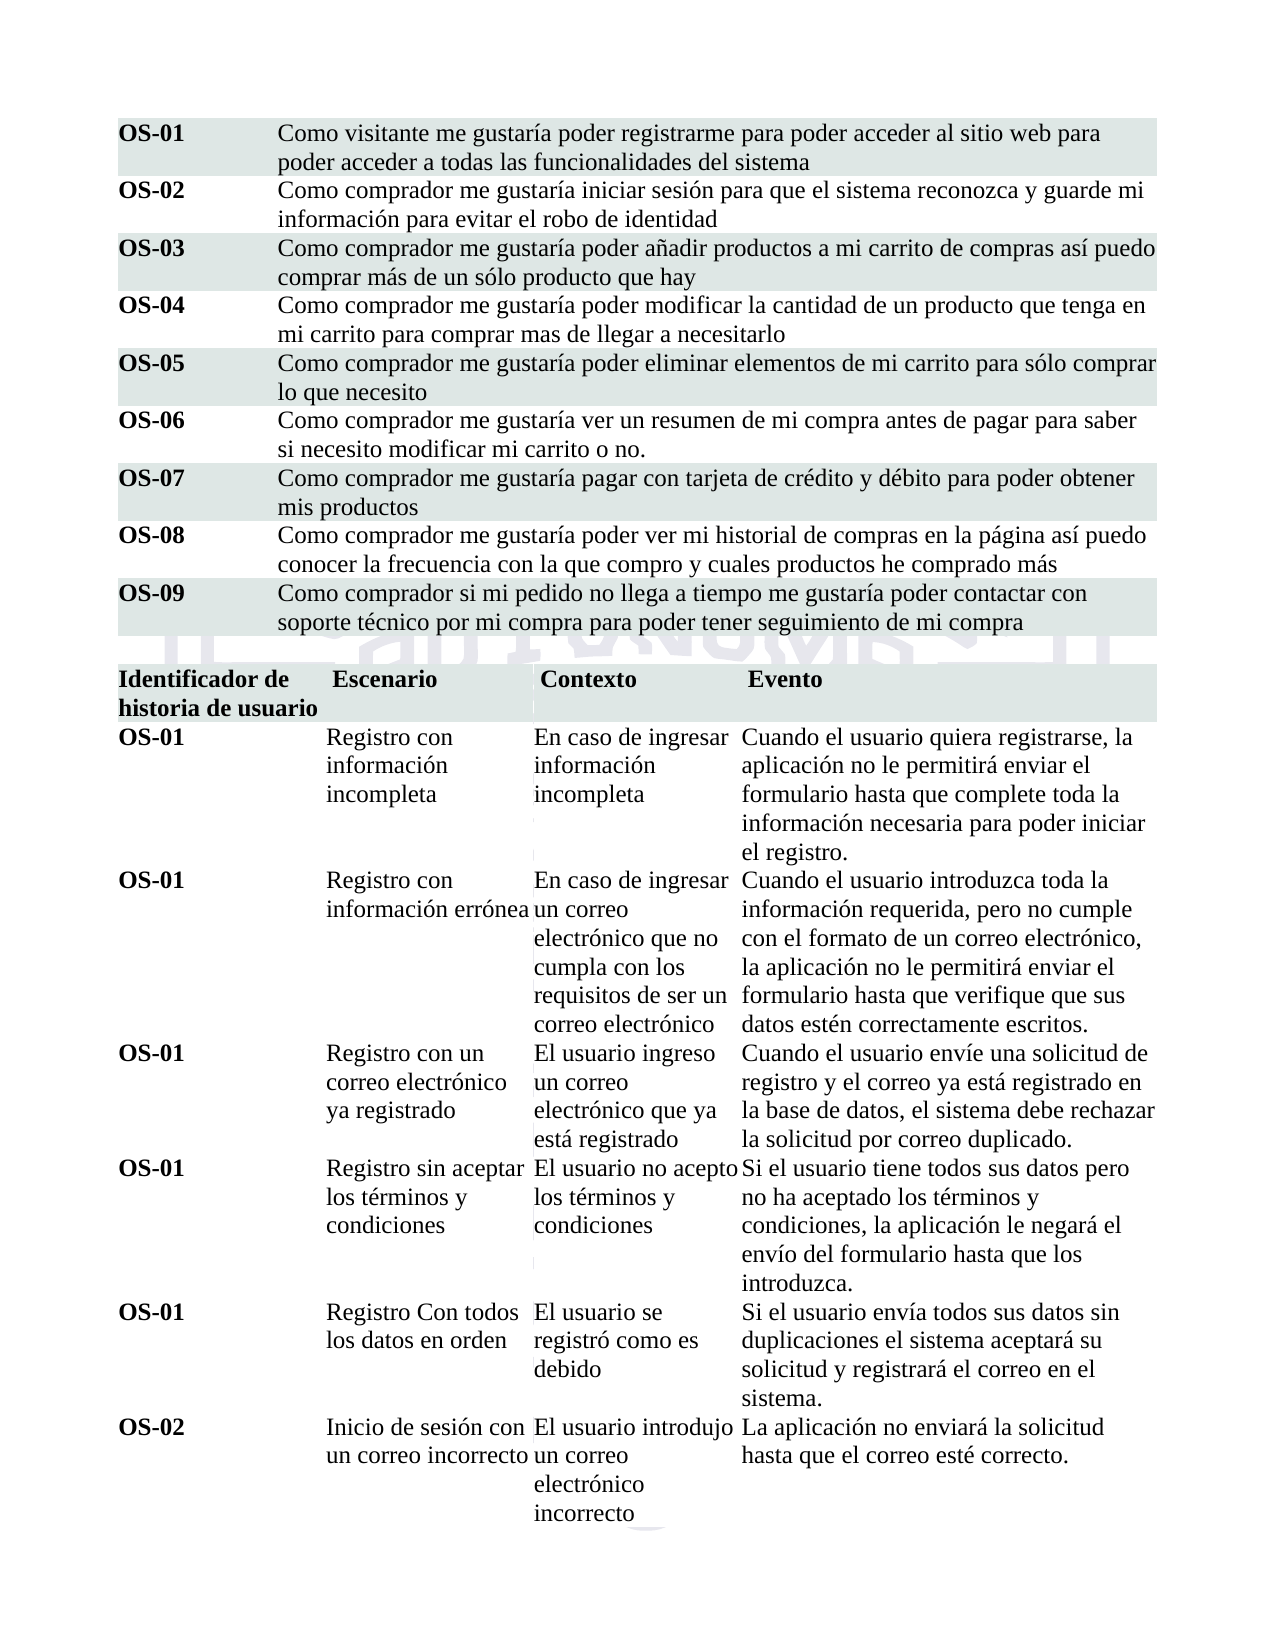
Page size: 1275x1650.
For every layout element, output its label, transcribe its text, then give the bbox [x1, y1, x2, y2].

table_cell Registro Con todos los datos en orden [326, 1297, 533, 1412]
table_cell Como comprador me gustaría poder modificar la cantidad de un producto que tenga en mi carrito para comprar mas de llegar a necesitarlo [278, 291, 1157, 348]
table_header Identificador de historia de usuario [118, 664, 326, 722]
table_cell El usuario se registró como es debido [534, 1297, 741, 1412]
table_cell OS-01 [118, 1297, 326, 1412]
table_cell Como comprador si mi pedido no llega a tiempo me gustaría poder contactar con soporte técnico por mi compra para poder tener seguimiento de mi compra [278, 578, 1157, 636]
table_cell OS-09 [118, 578, 277, 636]
table_cell OS-01 [118, 722, 326, 866]
table_cell OS-08 [118, 521, 277, 578]
table_cell OS-01 [118, 1153, 326, 1297]
table_cell Como comprador me gustaría poder añadir productos a mi carrito de compras así puedo comprar más de un sólo producto que hay [278, 233, 1157, 291]
table_header OS-01 [118, 118, 277, 176]
table_cell Como comprador me gustaría iniciar sesión para que el sistema reconozca y guarde mi información para evitar el robo de identidad [278, 176, 1157, 233]
table_cell Cuando el usuario quiera registrarse, la aplicación no le permitirá enviar el formulario hasta que complete toda la información necesaria para poder iniciar el registro. [741, 722, 1157, 866]
table_cell Inicio de sesión con un correo incorrecto [326, 1412, 533, 1527]
table_cell Registro sin aceptar los términos y condiciones [326, 1153, 533, 1297]
table_cell Como comprador me gustaría pagar con tarjeta de crédito y débito para poder obtener mis productos [278, 463, 1157, 521]
table_cell Registro con información errónea [326, 866, 533, 1038]
table_cell OS-06 [118, 406, 277, 463]
table_cell En caso de ingresar un correo electrónico que no cumpla con los requisitos de ser un correo electrónico [534, 866, 741, 1038]
table_cell El usuario no acepto los términos y condiciones [534, 1153, 741, 1297]
table_cell Cuando el usuario envíe una solicitud de registro y el correo ya está registrado en la base de datos, el sistema debe rechazar la solicitud por correo duplicado. [741, 1038, 1157, 1153]
table_header Evento [741, 664, 1157, 722]
table_cell OS-01 [118, 1038, 326, 1153]
table_cell Si el usuario tiene todos sus datos pero no ha aceptado los términos y condiciones, la aplicación le negará el envío del formulario hasta que los introduzca. [741, 1153, 1157, 1297]
table_cell Registro con información incompleta [326, 722, 533, 866]
table_cell Si el usuario envía todos sus datos sin duplicaciones el sistema aceptará su solicitud y registrará el correo en el sistema. [741, 1297, 1157, 1412]
table_header Como visitante me gustaría poder registrarme para poder acceder al sitio web para poder acceder a todas las funcionalidades del sistema [278, 118, 1157, 176]
table_cell OS-05 [118, 348, 277, 406]
table_header Contexto [534, 664, 741, 722]
table_cell OS-01 [118, 866, 326, 1038]
table_cell OS-03 [118, 233, 277, 291]
table_cell Registro con un correo electrónico ya registrado [326, 1038, 533, 1153]
table_cell El usuario ingreso un correo electrónico que ya está registrado [534, 1038, 741, 1153]
table_cell Como comprador me gustaría poder ver mi historial de compras en la página así puedo conocer la frecuencia con la que compro y cuales productos he comprado más [278, 521, 1157, 578]
table_cell Cuando el usuario introduzca toda la información requerida, pero no cumple con el formato de un correo electrónico, la aplicación no le permitirá enviar el formulario hasta que verifique que sus datos estén correctamente escritos. [741, 866, 1157, 1038]
table_cell En caso de ingresar información incompleta [534, 722, 741, 866]
table_cell Como comprador me gustaría ver un resumen de mi compra antes de pagar para saber si necesito modificar mi carrito o no. [278, 406, 1157, 463]
table_header Escenario [326, 664, 533, 722]
table_cell El usuario introdujo un correo electrónico incorrecto [534, 1412, 741, 1527]
table_cell La aplicación no enviará la solicitud hasta que el correo esté correcto. [741, 1412, 1157, 1527]
table_cell Como comprador me gustaría poder eliminar elementos de mi carrito para sólo comprar lo que necesito [278, 348, 1157, 406]
table_cell OS-02 [118, 1412, 326, 1527]
table_cell OS-07 [118, 463, 277, 521]
table_cell OS-02 [118, 176, 277, 233]
table_cell OS-04 [118, 291, 277, 348]
